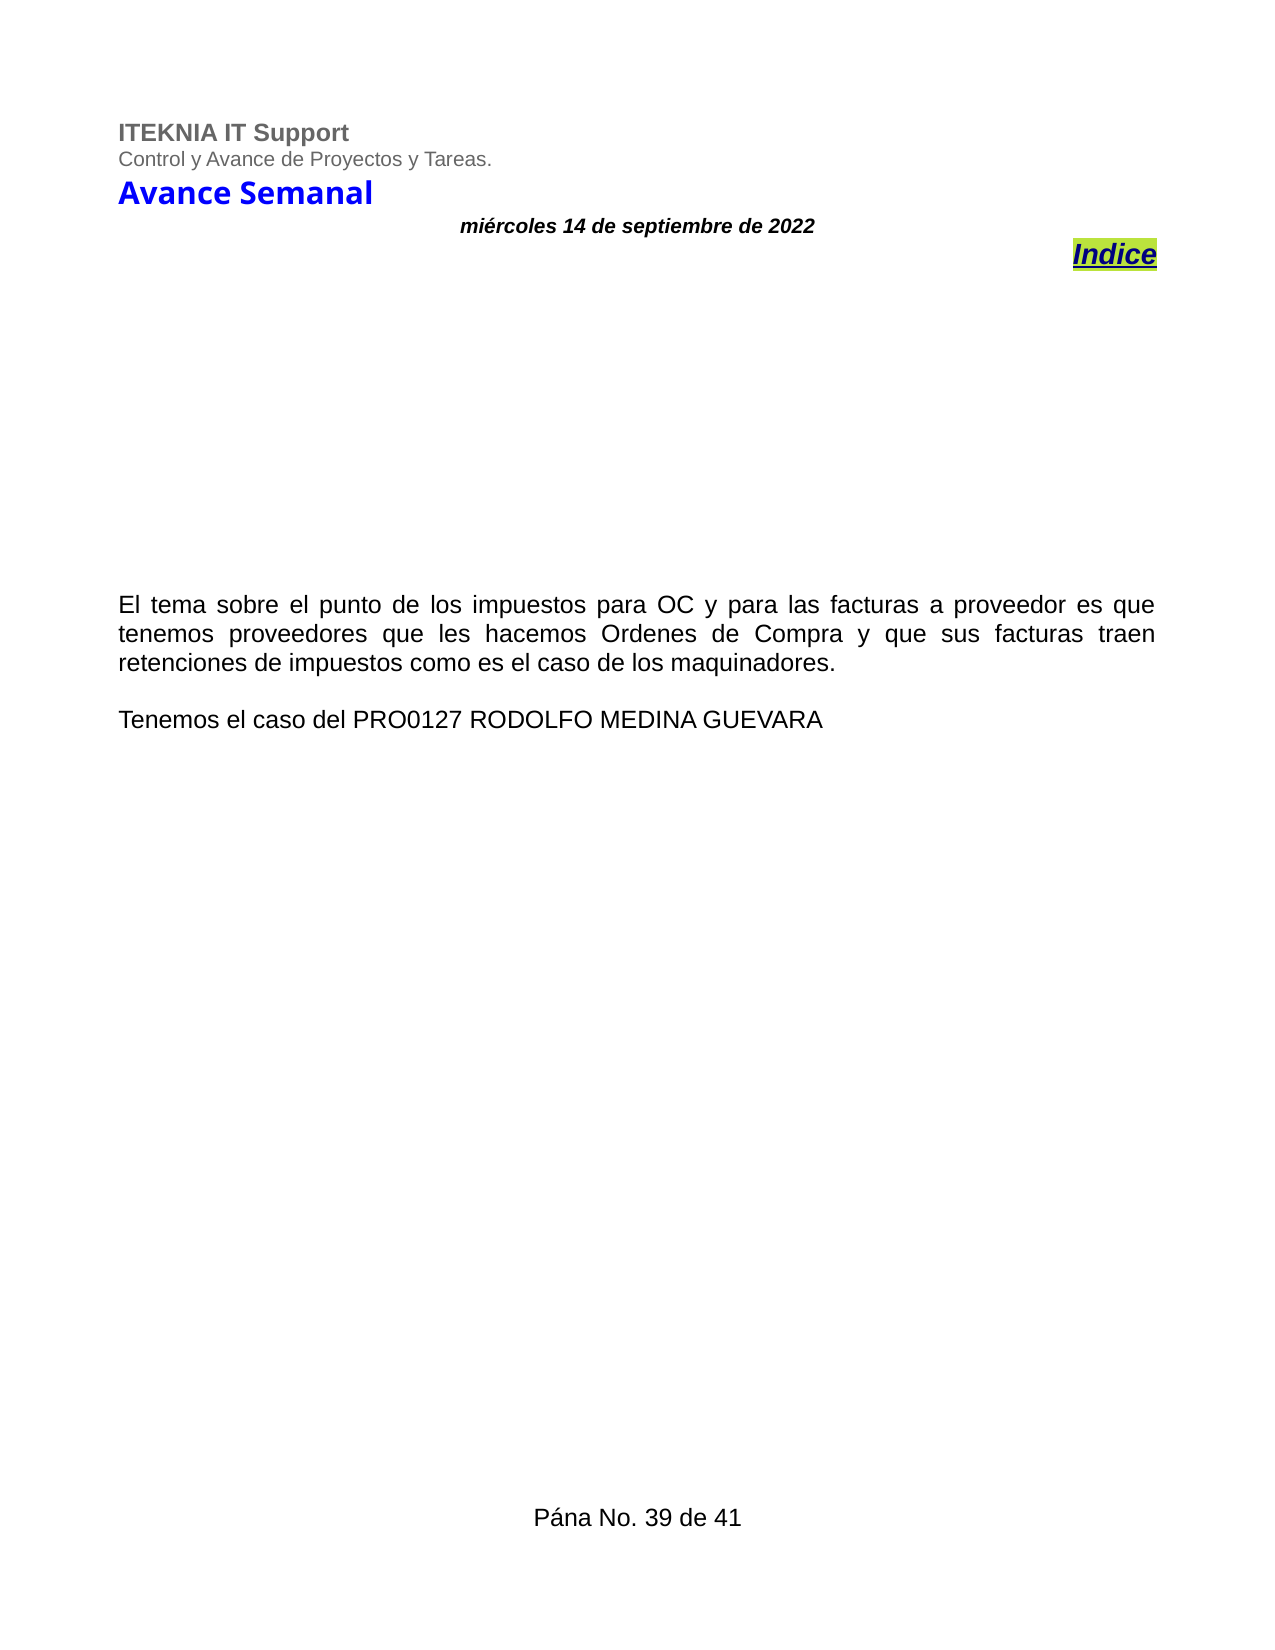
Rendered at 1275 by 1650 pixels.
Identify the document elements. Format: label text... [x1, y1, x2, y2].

text Tenemos el caso del PRO0127 RODOLFO MEDINA GUEVARA [118, 706, 1157, 734]
text El tema sobre el punto de los impuestos para OC y para las facturas a proveedor es que tenemos proveedores que les hacemos Ordenes de Compra y que sus facturas traen retenciones de impuestos como es el caso de los maquinadores. [118, 591, 1157, 677]
